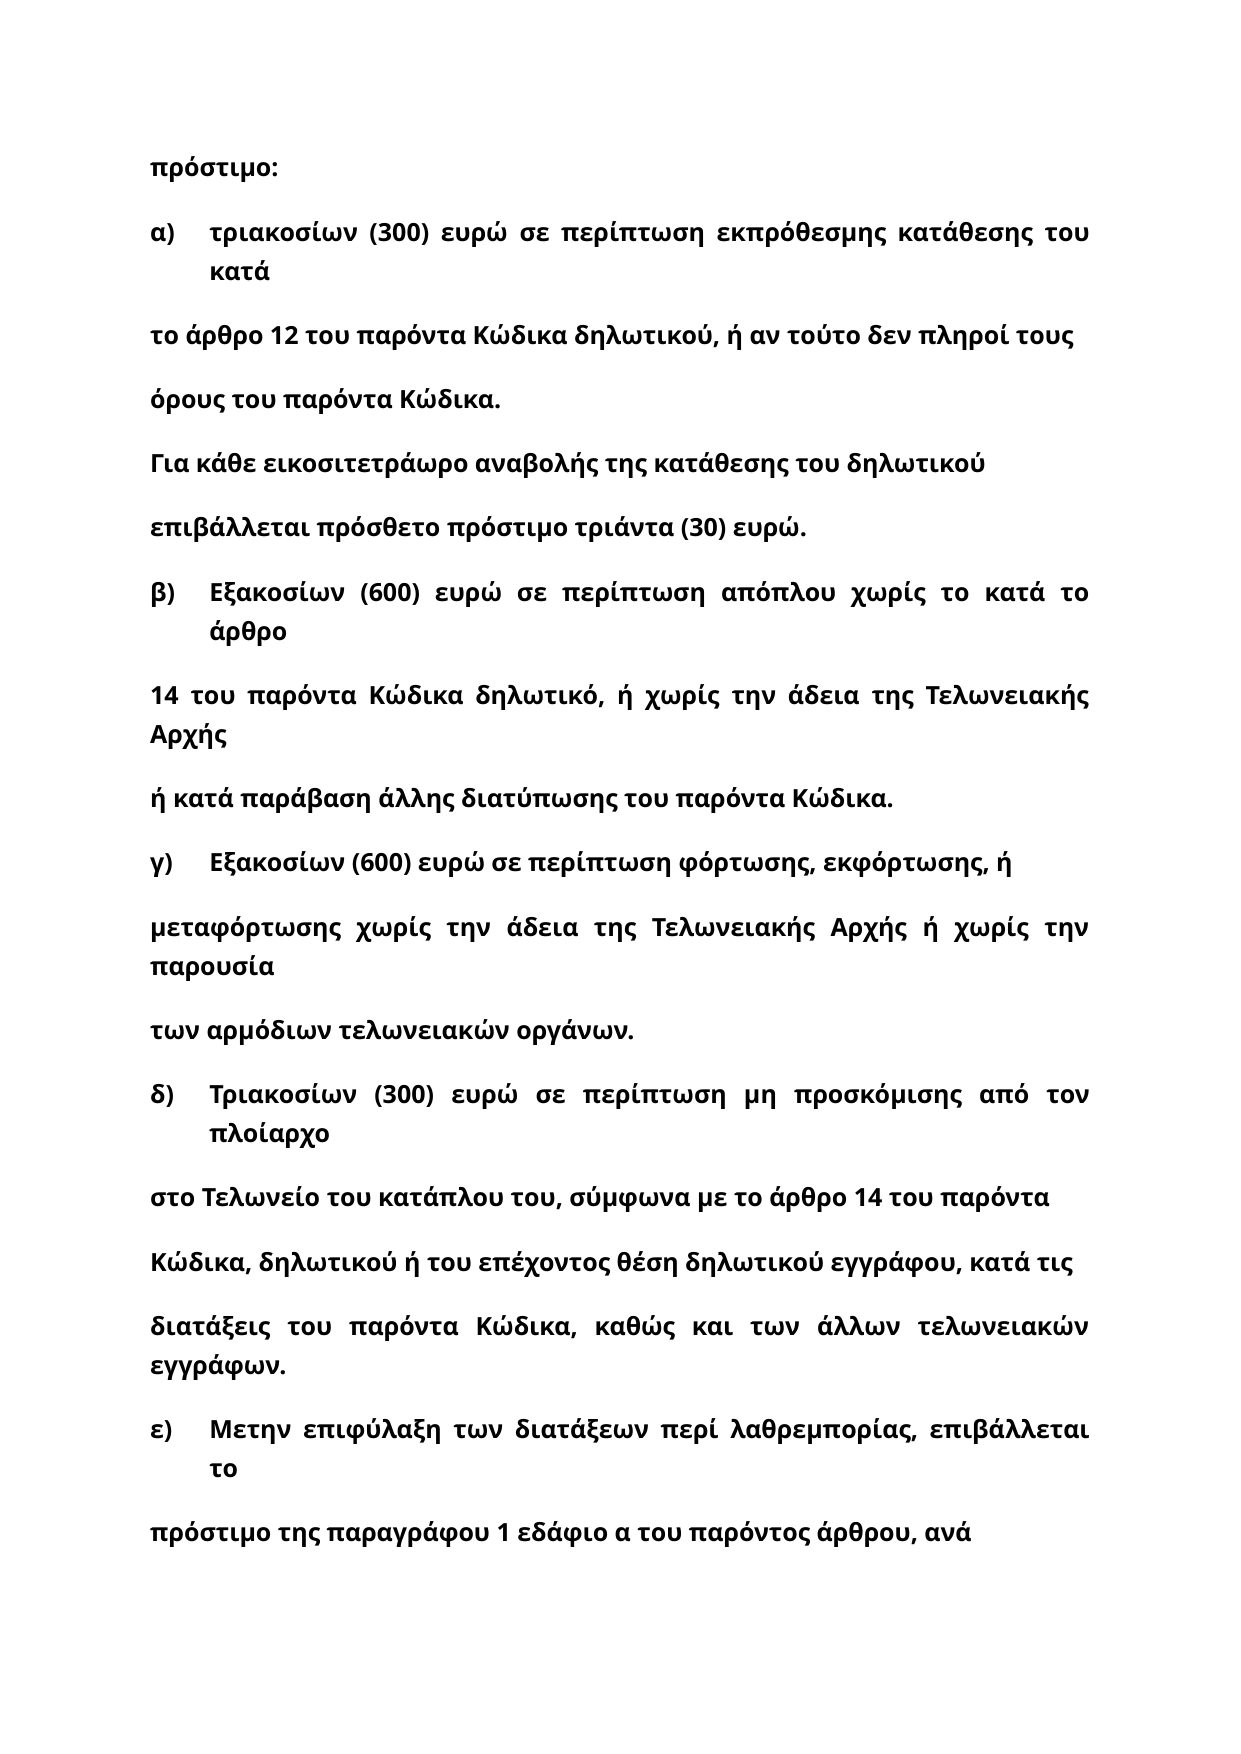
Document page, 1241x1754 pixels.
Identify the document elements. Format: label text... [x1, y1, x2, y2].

text πρόστιμο της παραγράφου 1 εδάφιο α του παρόντος άρθρου, ανά [150, 1515, 1090, 1549]
list β) Εξακοσίων (600) ευρώ σε περίπτωση απόπλου χωρίς το κατά το άρθρο [150, 574, 1090, 647]
list γ) Εξακοσίων (600) ευρώ σε περίπτωση φόρτωσης, εκφόρτωσης, ή [150, 845, 1090, 879]
text των αρμόδιων τελωνειακών οργάνων. [150, 1012, 1090, 1047]
text 14 του παρόντα Κώδικα δηλωτικό, ή χωρίς την άδεια της Τελωνειακής Αρχής [150, 677, 1090, 751]
list δ) Τριακοσίων (300) ευρώ σε περίπτωση μη προσκόμισης από τον πλοίαρχο [150, 1077, 1090, 1150]
text επιβάλλεται πρόσθετο πρόστιμο τριάντα (30) ευρώ. [150, 510, 1090, 544]
text στο Τελωνείο του κατάπλου του, σύμφωνα με το άρθρο 14 του παρόντα [150, 1180, 1090, 1214]
text πρόστιμο: [150, 150, 1090, 184]
text διατάξεις του παρόντα Κώδικα, καθώς και των άλλων τελωνειακών εγγράφων. [150, 1308, 1090, 1382]
text μεταφόρτωσης χωρίς την άδεια της Τελωνειακής Αρχής ή χωρίς την παρουσία [150, 909, 1090, 982]
list α) τριακοσίων (300) ευρώ σε περίπτωση εκπρόθεσμης κατάθεσης του κατά [150, 214, 1090, 287]
text Για κάθε εικοσιτετράωρο αναβολής της κατάθεσης του δηλωτικού [150, 446, 1090, 480]
list ε) Μετην επιφύλαξη των διατάξεων περί λαθρεμπορίας, επιβάλλεται το [150, 1412, 1090, 1485]
text Κώδικα, δηλωτικού ή του επέχοντος θέση δηλωτικού εγγράφου, κατά τις [150, 1244, 1090, 1278]
text το άρθρο 12 του παρόντα Κώδικα δηλωτικού, ή αν τούτο δεν πληροί τους [150, 317, 1090, 352]
text όρους του παρόντα Κώδικα. [150, 382, 1090, 416]
text ή κατά παράβαση άλλης διατύπωσης του παρόντα Κώδικα. [150, 781, 1090, 815]
